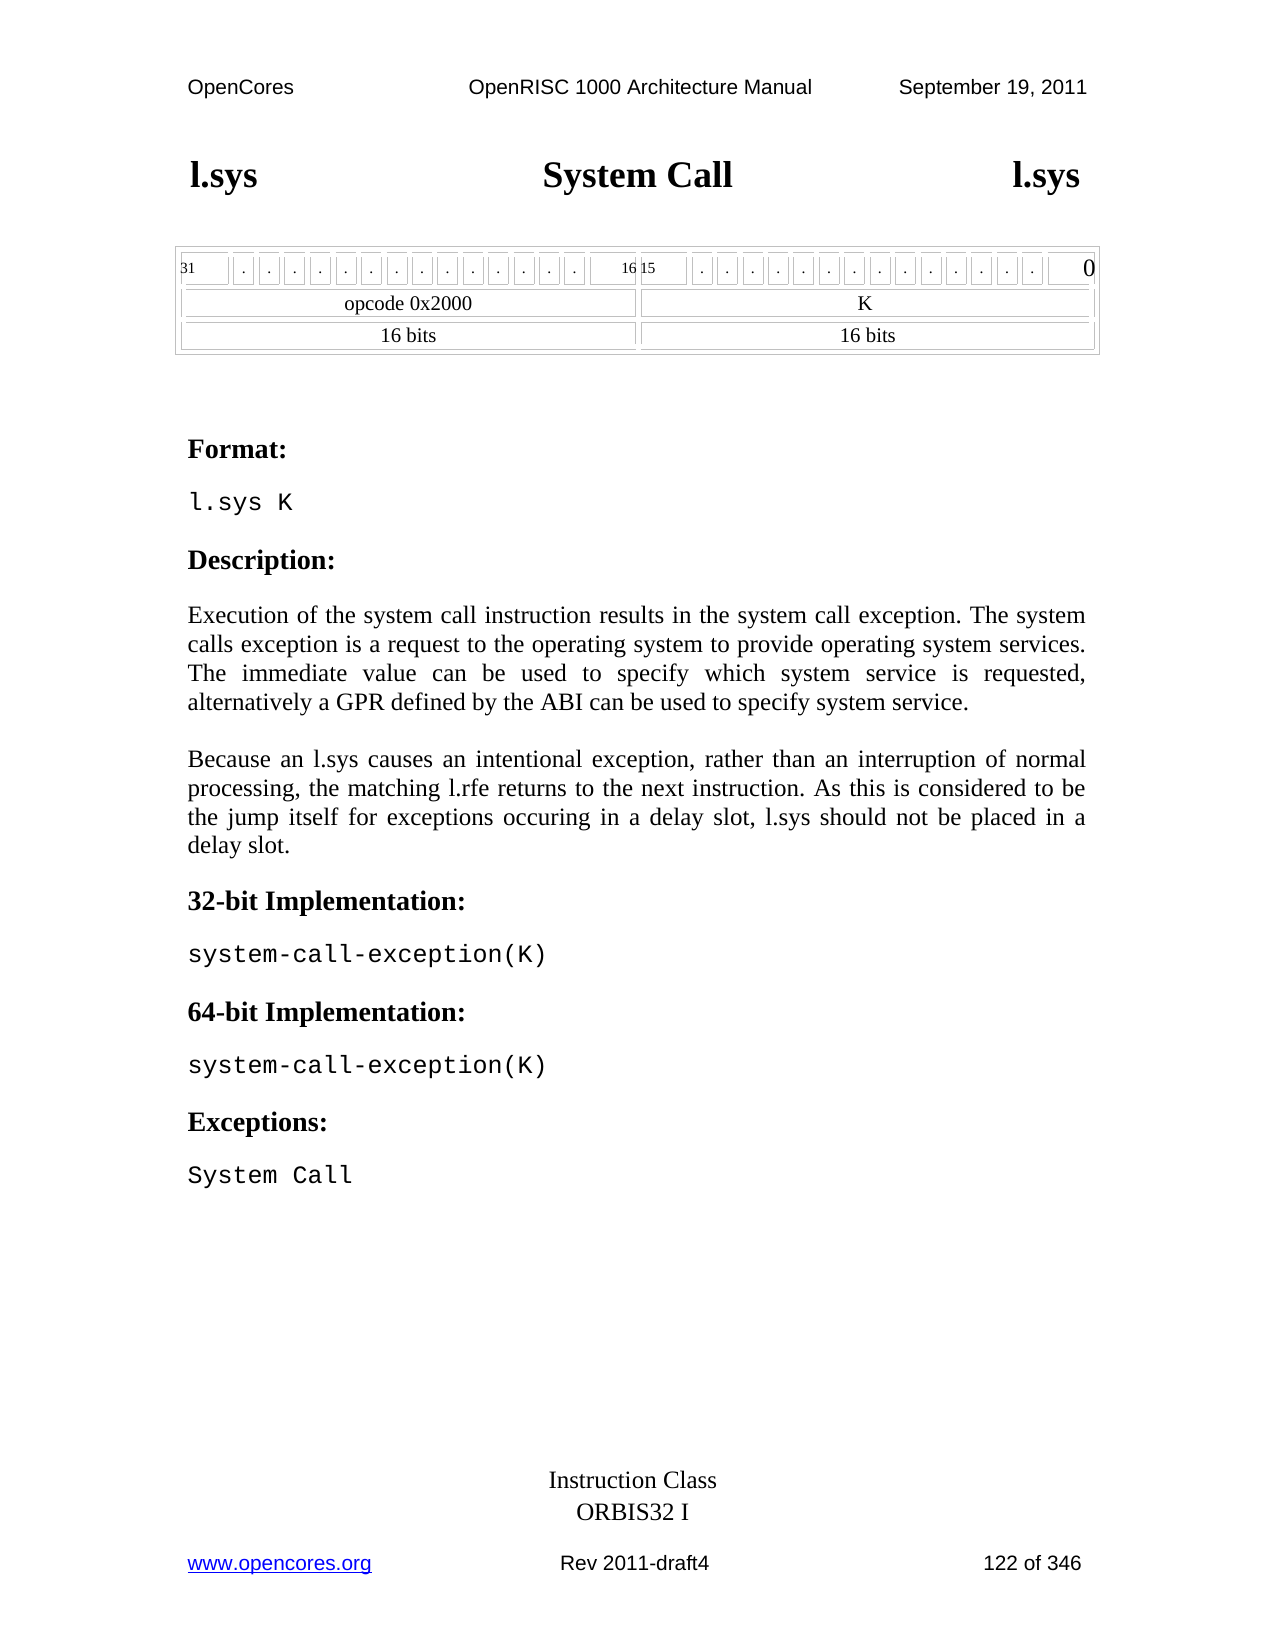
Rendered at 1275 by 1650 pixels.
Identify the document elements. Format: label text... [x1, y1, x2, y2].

text 64-bit Implementation: [187, 995, 1087, 1027]
text l.sys K [187, 489, 1087, 518]
text Description: [187, 543, 1087, 575]
text Execution of the system call instruction results in the system call exception. The system calls exception is a request to the operating system to provide operating system services. The immediate value can be used to specify which system service is requested, alternatively a GPR defined by the ABI can be used to specify system service. [187, 600, 1087, 715]
text Because an l.sys causes an intentional exception, rather than an interruption of normal processing, the matching l.rfe returns to the next instruction. As this is considered to be the jump itself for exceptions occuring in a delay slot, l.sys should not be placed in a delay slot. [187, 744, 1087, 859]
text Format: [187, 432, 1087, 464]
text system-call-exception(K) [187, 941, 1087, 970]
text system-call-exception(K) [187, 1052, 1087, 1081]
text 32-bit Implementation: [187, 884, 1087, 916]
text Exceptions: [187, 1106, 1087, 1138]
text System Call [187, 1163, 1087, 1191]
